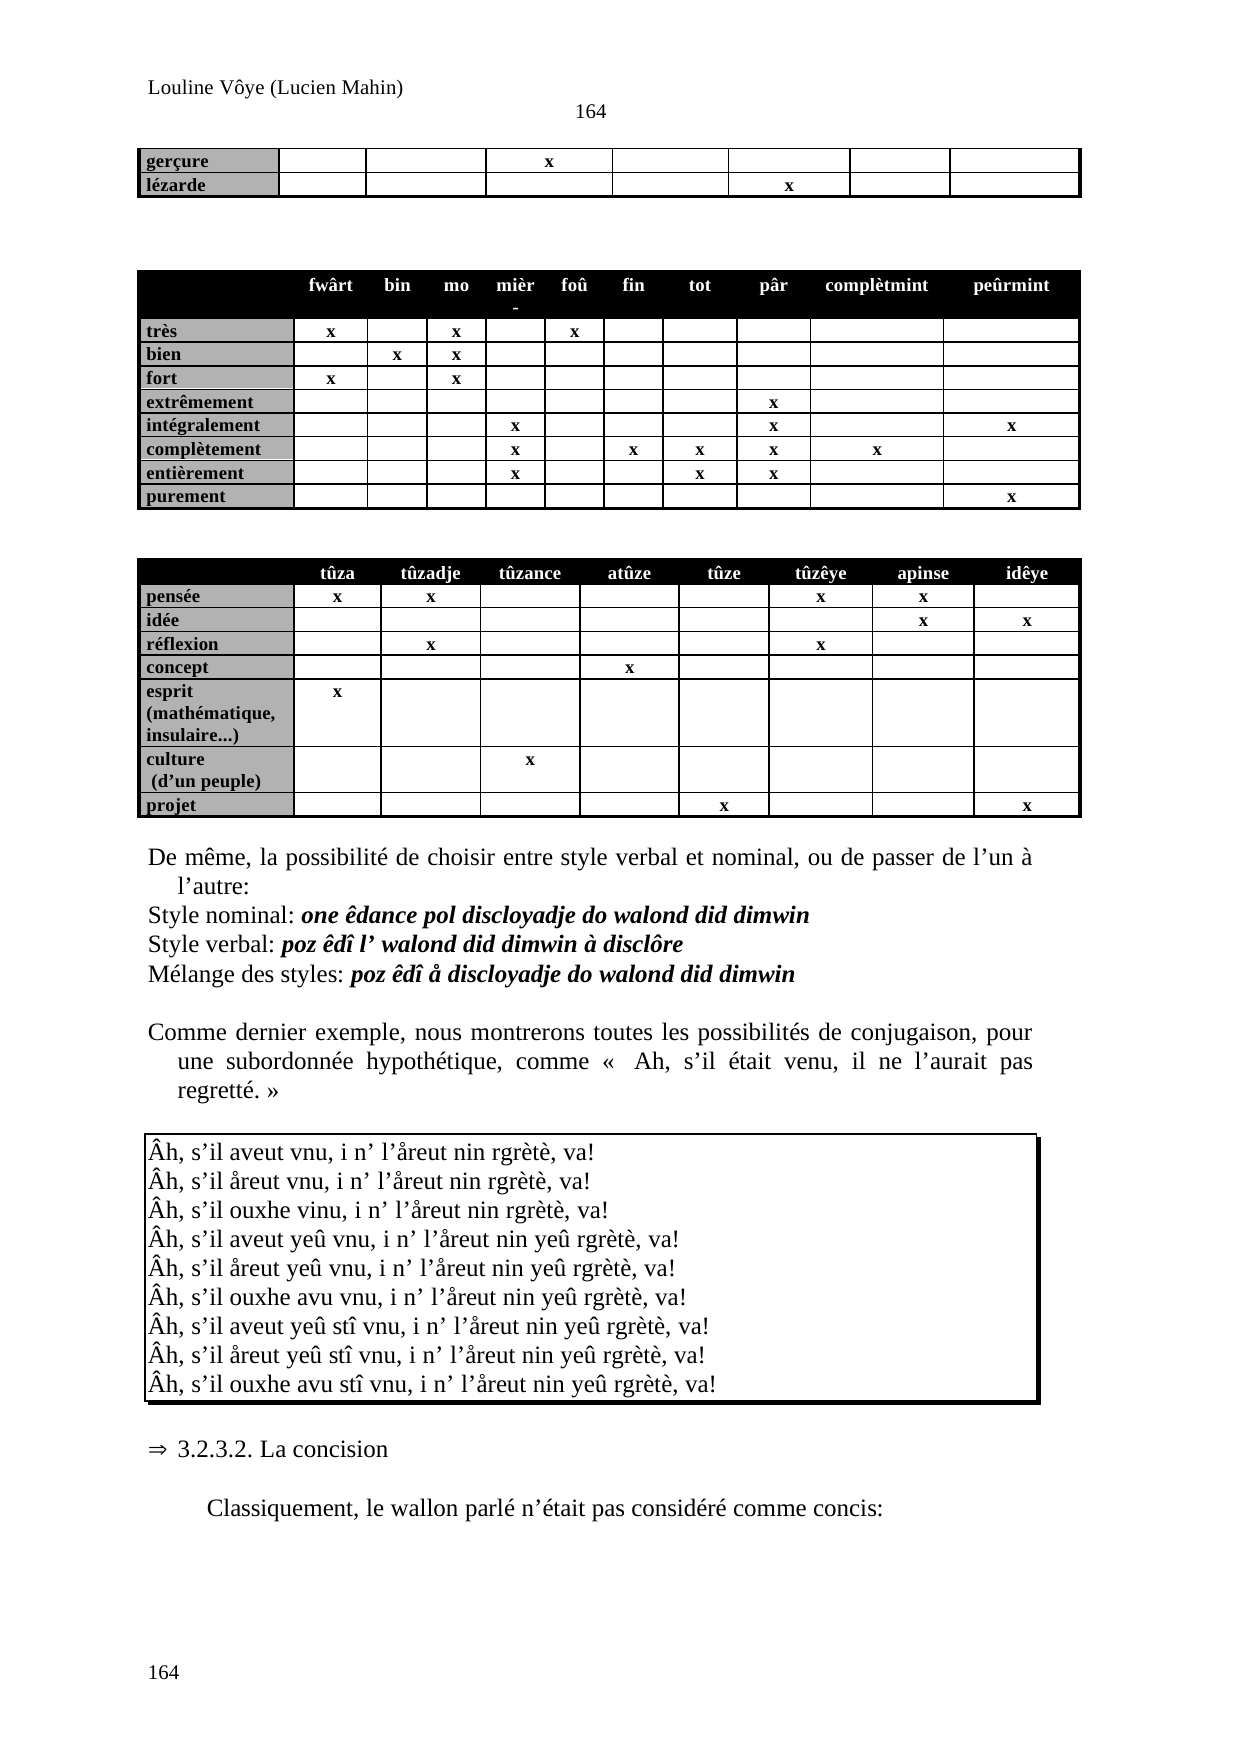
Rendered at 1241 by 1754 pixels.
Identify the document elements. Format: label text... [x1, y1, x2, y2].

table_header fwârt [295, 274, 367, 318]
table_cell [811, 319, 943, 341]
table_cell [613, 173, 728, 195]
table_cell x [382, 632, 480, 654]
table_cell [605, 319, 662, 341]
table_cell x [873, 585, 973, 607]
table_header tûzadje [382, 561, 480, 583]
table_cell [581, 747, 678, 791]
table_cell [428, 485, 485, 507]
table_cell x [487, 437, 544, 459]
table_cell [367, 149, 485, 171]
table_cell pensée [141, 585, 293, 607]
text De même, la possibilité de choisir entre style verbal et nominal, ou de passer de l’un à l’autre: [148, 842, 1033, 900]
text Âh, s’il aveut vnu, i n’ l’åreut nin rgrètè, va! [146, 1135, 1036, 1166]
table_header tot [664, 274, 736, 318]
table_cell [944, 343, 1078, 365]
text Âh, s’il aveut yeû stî vnu, i n’ l’åreut nin yeû rgrètè, va! [148, 1311, 1033, 1340]
table_cell [368, 461, 426, 483]
table_cell [368, 390, 426, 412]
table_cell [581, 793, 678, 815]
table_cell [487, 367, 544, 388]
table_cell [481, 632, 579, 654]
table_header apinse [873, 561, 973, 583]
table_cell [546, 485, 603, 507]
table_cell x [738, 461, 810, 483]
table_cell x [944, 485, 1078, 507]
table_header foû [546, 274, 603, 318]
table_cell x [944, 414, 1078, 436]
table_header tûzêye [770, 561, 872, 583]
table_cell [613, 149, 728, 171]
table_cell [581, 608, 678, 631]
text Style verbal: poz êdî l’ walond did dimwin à disclôre [148, 929, 1033, 958]
table_cell x [738, 437, 810, 459]
table_cell [851, 149, 949, 171]
table_cell [487, 485, 544, 507]
text Style nominal: one êdance pol discloyadje do walond did dimwin [148, 900, 1033, 929]
table_cell intégralement [141, 414, 293, 436]
table_cell [295, 656, 380, 678]
table_cell [770, 680, 872, 746]
table_cell [605, 367, 662, 388]
table_cell x [975, 793, 1078, 815]
table_cell [605, 461, 662, 483]
table_cell [770, 793, 872, 815]
table_cell [680, 632, 768, 654]
table_cell [664, 367, 736, 388]
table_cell [368, 367, 426, 388]
table_cell [944, 367, 1078, 388]
table_cell x [664, 437, 736, 459]
table_cell [873, 793, 973, 815]
table_cell esprit (mathématique, insulaire...) [141, 680, 293, 746]
table_cell x [428, 343, 485, 365]
table_cell [481, 793, 579, 815]
table_cell [481, 585, 579, 607]
text Âh, s’il ouxhe avu stî vnu, i n’ l’åreut nin yeû rgrètè, va! [146, 1365, 1036, 1400]
table_cell [770, 608, 872, 631]
table_cell [295, 343, 367, 365]
table_cell [664, 485, 736, 507]
table_cell [487, 319, 544, 341]
table_cell [546, 343, 603, 365]
table_cell [487, 343, 544, 365]
table_cell x [295, 585, 380, 607]
table_cell [382, 747, 480, 791]
table_cell x [487, 149, 612, 171]
table_cell gerçure [141, 149, 278, 171]
table_cell [975, 747, 1078, 791]
table_cell [605, 390, 662, 412]
table_header tûza [295, 561, 380, 583]
table_cell x [382, 585, 480, 607]
table_cell x [295, 319, 367, 341]
table_cell x [729, 173, 849, 195]
table_cell [428, 414, 485, 436]
table_cell [382, 680, 480, 746]
table_cell [546, 437, 603, 459]
table_cell x [873, 608, 973, 631]
table_cell [873, 656, 973, 678]
table_cell [368, 319, 426, 341]
table_cell [280, 149, 365, 171]
table_cell [811, 461, 943, 483]
table_cell fort [141, 367, 293, 388]
table_cell idée [141, 608, 293, 631]
table_cell [664, 414, 736, 436]
table_cell [546, 390, 603, 412]
table_cell x [975, 608, 1078, 631]
table_cell [382, 608, 480, 631]
table_cell [428, 390, 485, 412]
table_cell [738, 343, 810, 365]
table_cell [975, 656, 1078, 678]
table_header idêye [975, 561, 1078, 583]
table_cell [851, 173, 949, 195]
table_cell [738, 319, 810, 341]
table_cell [428, 437, 485, 459]
table_cell [295, 747, 380, 791]
table_cell concept [141, 656, 293, 678]
table_cell x [581, 656, 678, 678]
table_cell [295, 608, 380, 631]
table_cell [481, 608, 579, 631]
table_header tûzance [481, 561, 579, 583]
table_cell x [487, 414, 544, 436]
table_cell [368, 414, 426, 436]
table_cell [944, 461, 1078, 483]
table_cell [811, 485, 943, 507]
table_cell [605, 414, 662, 436]
table_cell [368, 485, 426, 507]
table_cell [770, 747, 872, 791]
table_cell [487, 390, 544, 412]
table_cell [546, 414, 603, 436]
table_cell [975, 585, 1078, 607]
text Âh, s’il ouxhe vinu, i n’ l’åreut nin rgrètè, va! [148, 1194, 1033, 1224]
table_cell x [680, 793, 768, 815]
table_cell culture (d’un peuple) [141, 747, 293, 791]
table_cell réflexion [141, 632, 293, 654]
table_cell [428, 461, 485, 483]
table_cell projet [141, 793, 293, 815]
table_cell [295, 461, 367, 483]
text Comme dernier exemple, nous montrerons toutes les possibilités de conjugaison, pour une subordonnée hypothétique, comme « Ah, s’il était venu, il ne l’aurait pas regretté. » [148, 1017, 1033, 1104]
table_cell [873, 632, 973, 654]
table_cell [811, 367, 943, 388]
text Mélange des styles: poz êdî å discloyadje do walond did dimwin [148, 958, 1033, 987]
table_cell [664, 319, 736, 341]
table_cell entièrement [141, 461, 293, 483]
table_cell x [368, 343, 426, 365]
table_cell [581, 680, 678, 746]
table_cell x [738, 414, 810, 436]
table_cell x [546, 319, 603, 341]
table_cell x [487, 461, 544, 483]
table_cell lézarde [141, 173, 278, 195]
table_cell [295, 390, 367, 412]
table_cell [605, 485, 662, 507]
table_cell x [295, 367, 367, 388]
table_cell [367, 173, 485, 195]
table_header mièr- [487, 274, 544, 318]
table_cell x [770, 632, 872, 654]
table_header bin [368, 274, 426, 318]
table_cell [680, 608, 768, 631]
table_cell x [811, 437, 943, 459]
text Âh, s’il ouxhe avu vnu, i n’ l’åreut nin yeû rgrètè, va! [148, 1282, 1033, 1311]
table_header [141, 274, 293, 318]
table_cell [944, 319, 1078, 341]
table_cell [873, 680, 973, 746]
table_cell [975, 632, 1078, 654]
table_cell x [428, 319, 485, 341]
table_cell [873, 747, 973, 791]
table_header mo [428, 274, 485, 318]
table_cell complètement [141, 437, 293, 459]
table_header complètmint [811, 274, 943, 318]
table_cell [295, 793, 380, 815]
table_cell x [664, 461, 736, 483]
table_cell [811, 390, 943, 412]
table_cell x [770, 585, 872, 607]
table_cell [487, 173, 612, 195]
table_cell [581, 632, 678, 654]
table_cell bien [141, 343, 293, 365]
table_cell [605, 343, 662, 365]
list Classiquement, le wallon parlé n’était pas considéré comme concis: [148, 1492, 1033, 1522]
table_cell très [141, 319, 293, 341]
table_cell [382, 656, 480, 678]
table_cell [546, 367, 603, 388]
table_header peûrmint [944, 274, 1078, 318]
table_cell x [481, 747, 579, 791]
table_cell [680, 585, 768, 607]
table_cell [738, 367, 810, 388]
table_cell [382, 793, 480, 815]
text Âh, s’il aveut yeû vnu, i n’ l’åreut nin yeû rgrètè, va! [148, 1224, 1033, 1253]
table_cell [368, 437, 426, 459]
table_cell [951, 149, 1078, 171]
table_cell x [605, 437, 662, 459]
table_cell [664, 390, 736, 412]
table_cell [481, 680, 579, 746]
table_cell [811, 343, 943, 365]
table_cell [481, 656, 579, 678]
table_cell [811, 414, 943, 436]
table_cell [295, 437, 367, 459]
table_cell x [428, 367, 485, 388]
text Âh, s’il åreut yeû vnu, i n’ l’åreut nin yeû rgrètè, va! [148, 1253, 1033, 1282]
table_header [141, 561, 293, 583]
table_cell [581, 585, 678, 607]
table_cell [951, 173, 1078, 195]
table_header atûze [581, 561, 678, 583]
table_header tûze [680, 561, 768, 583]
table_cell [680, 680, 768, 746]
table_cell [738, 485, 810, 507]
table_cell [770, 656, 872, 678]
table_cell extrêmement [141, 390, 293, 412]
table_cell [729, 149, 849, 171]
list 3.2.3.2. La concision [148, 1434, 1033, 1463]
table_cell x [295, 680, 380, 746]
table_cell [944, 437, 1078, 459]
table_cell [295, 414, 367, 436]
table_cell [295, 632, 380, 654]
table_cell [944, 390, 1078, 412]
table_cell [680, 656, 768, 678]
table_cell [280, 173, 365, 195]
table_cell [680, 747, 768, 791]
table_header fin [605, 274, 662, 318]
table_cell [664, 343, 736, 365]
table_cell purement [141, 485, 293, 507]
table_cell x [738, 390, 810, 412]
text Âh, s’il åreut vnu, i n’ l’åreut nin rgrètè, va! [148, 1166, 1033, 1194]
table_header pâr [738, 274, 810, 318]
text Âh, s’il åreut yeû stî vnu, i n’ l’åreut nin yeû rgrètè, va! [148, 1340, 1033, 1365]
table_cell [295, 485, 367, 507]
table_cell [546, 461, 603, 483]
table_cell [975, 680, 1078, 746]
